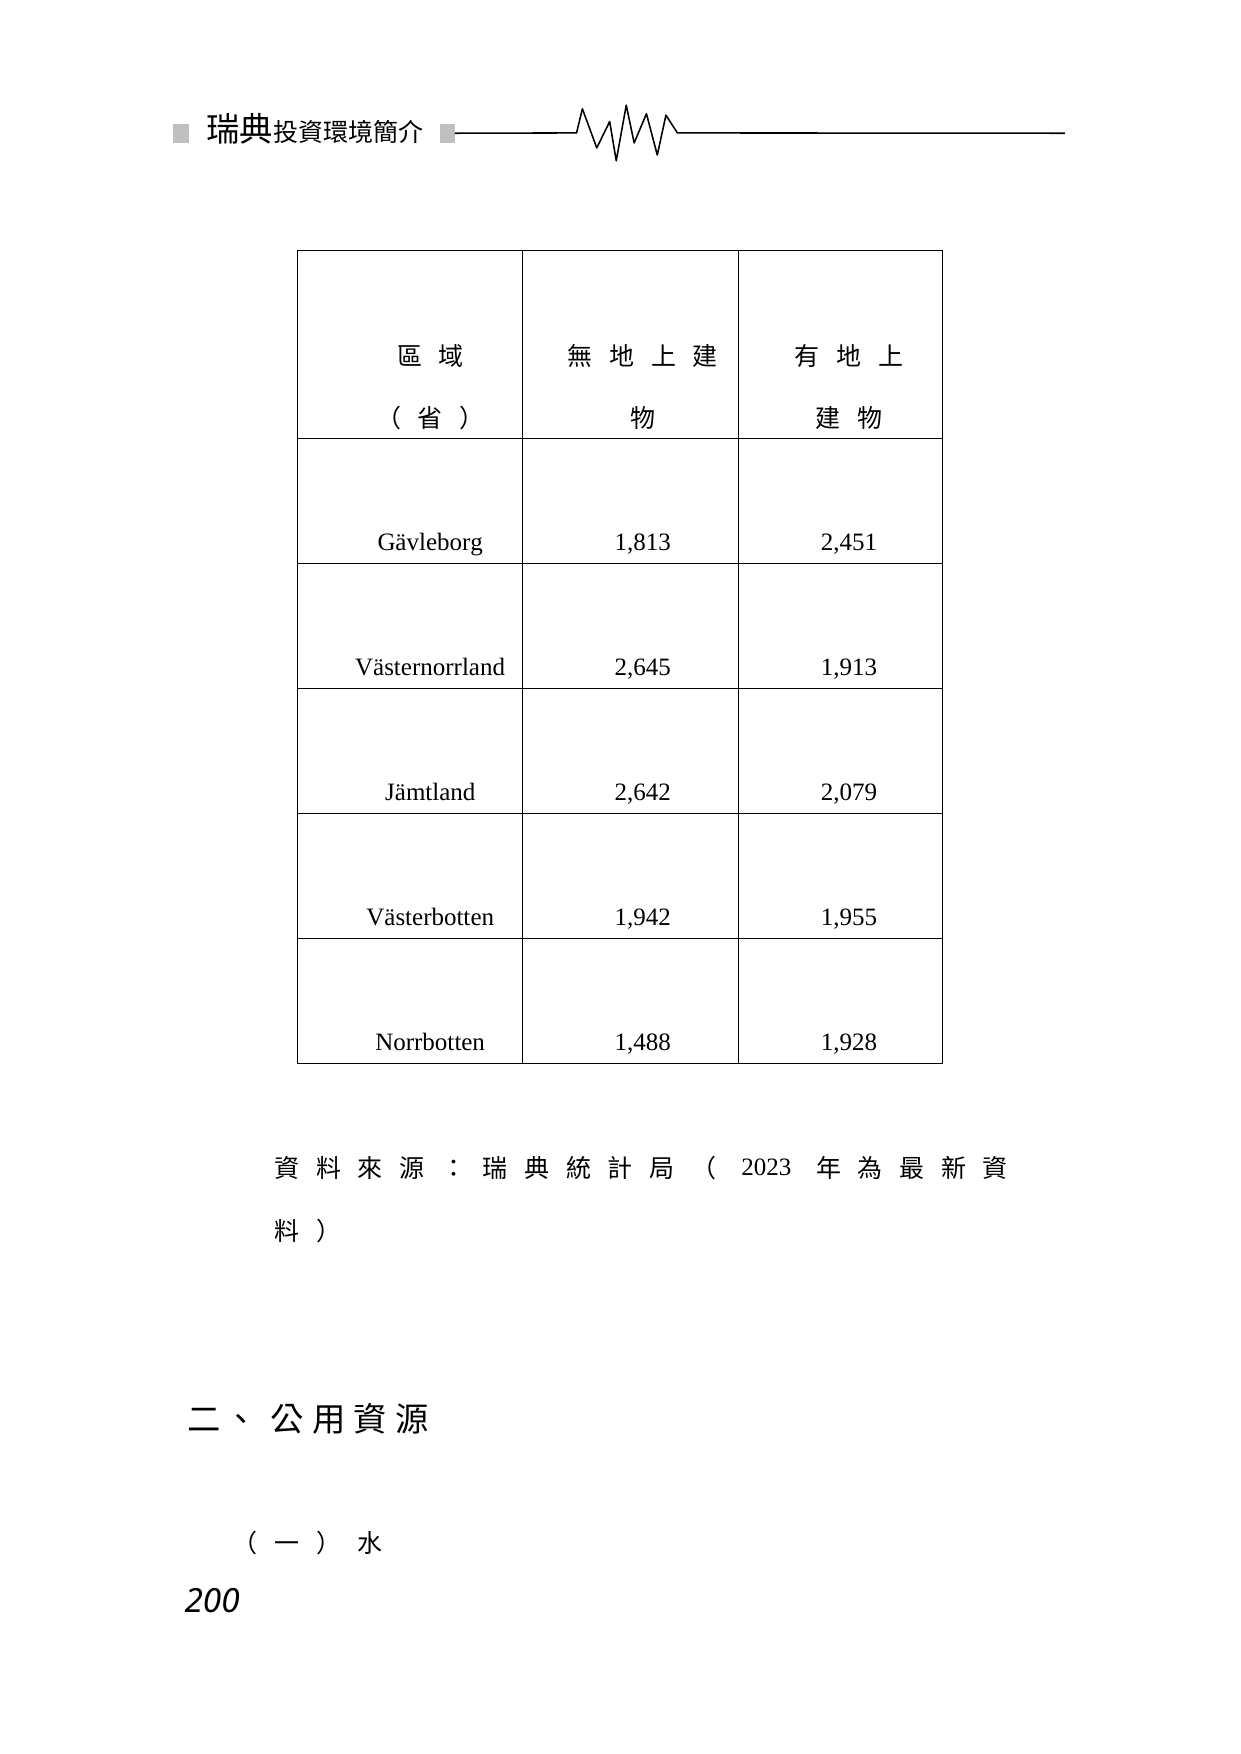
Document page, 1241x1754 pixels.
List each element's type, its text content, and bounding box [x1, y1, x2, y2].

table_header 有地上建物 [739, 251, 942, 438]
table_cell 1,955 [739, 814, 942, 938]
table_cell Västerbotten [298, 814, 522, 938]
table_cell 1,928 [739, 939, 942, 1063]
table_cell 1,488 [523, 939, 738, 1063]
table_cell 2,642 [523, 689, 738, 813]
table_cell Norrbotten [298, 939, 522, 1063]
table_cell Gävleborg [298, 439, 522, 563]
table_cell 2,079 [739, 689, 942, 813]
text 二、公用資源 [183, 1375, 1058, 1438]
text （一）水 [207, 1500, 1058, 1563]
table_cell 1,913 [739, 564, 942, 688]
text 資料來源：瑞典統計局（2023年為最新資料） [242, 1125, 1058, 1250]
table_cell 1,942 [523, 814, 738, 938]
table_cell 2,645 [523, 564, 738, 688]
table_header 無地上建物 [523, 251, 738, 438]
table_cell 1,813 [523, 439, 738, 563]
table_cell 2,451 [739, 439, 942, 563]
table_header 區域（省） [298, 251, 522, 438]
table_cell Västernorrland [298, 564, 522, 688]
table_cell Jämtland [298, 689, 522, 813]
